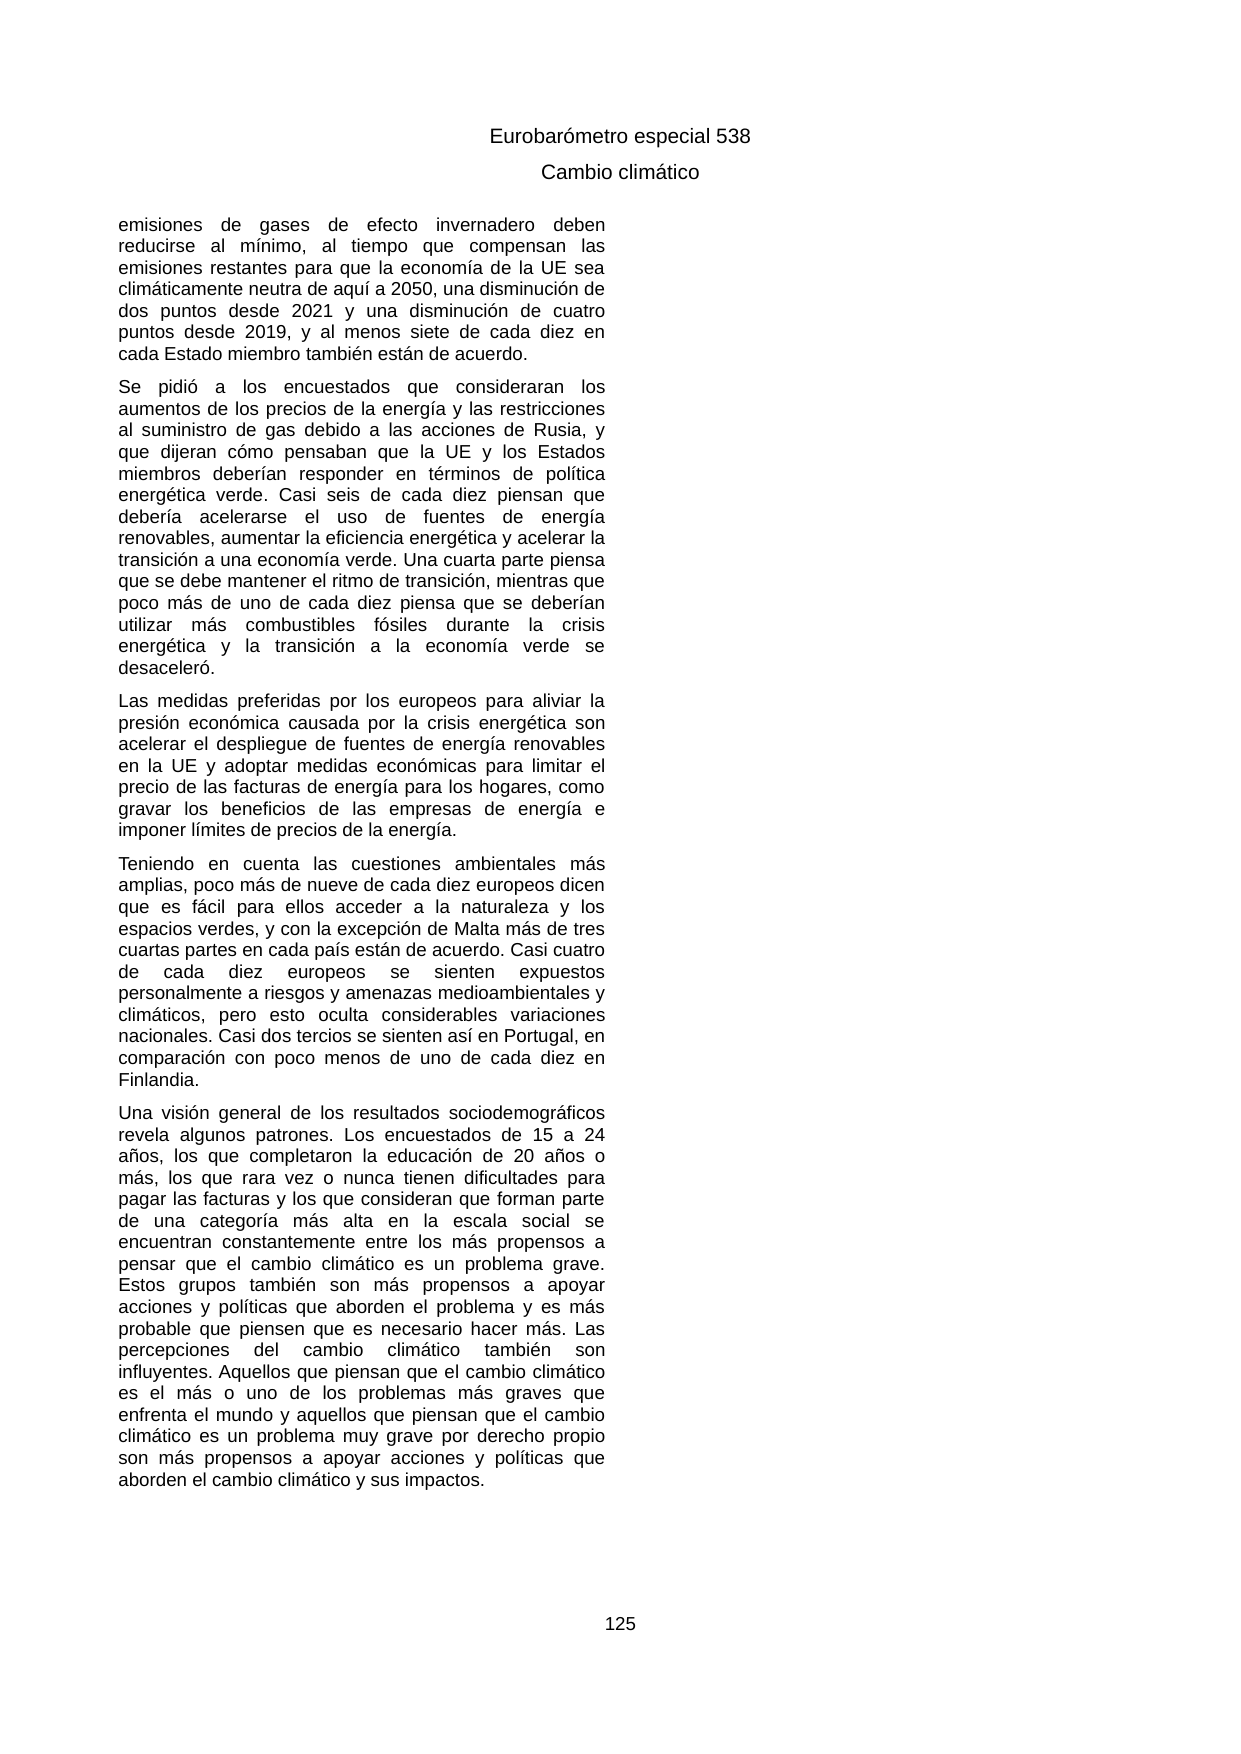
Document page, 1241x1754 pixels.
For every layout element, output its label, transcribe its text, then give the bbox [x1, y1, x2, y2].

text Se pidió a los encuestados que consideraran los aumentos de los precios de la energía y las restricciones al suministro de gas debido a las acciones de Rusia, y que dijeran cómo pensaban que la UE y los Estados miembros deberían responder en términos de política energética verde. Casi seis de cada diez piensan que debería acelerarse el uso de fuentes de energía renovables, aumentar la eficiencia energética y acelerar la transición a una economía verde. Una cuarta parte piensa que se debe mantener el ritmo de transición, mientras que poco más de uno de cada diez piensa que se deberían utilizar más combustibles fósiles durante la crisis energética y la transición a la economía verde se desaceleró. [118, 376, 605, 678]
text Teniendo en cuenta las cuestiones ambientales más amplias, poco más de nueve de cada diez europeos dicen que es fácil para ellos acceder a la naturaleza y los espacios verdes, y con la excepción de Malta más de tres cuartas partes en cada país están de acuerdo. Casi cuatro de cada diez europeos se sienten expuestos personalmente a riesgos y amenazas medioambientales y climáticos, pero esto oculta considerables variaciones nacionales. Casi dos tercios se sienten así en Portugal, en comparación con poco menos de uno de cada diez en Finlandia. [118, 853, 605, 1090]
text Las medidas preferidas por los europeos para aliviar la presión económica causada por la crisis energética son acelerar el despliegue de fuentes de energía renovables en la UE y adoptar medidas económicas para limitar el precio de las facturas de energía para los hogares, como gravar los beneficios de las empresas de energía e imponer límites de precios de la energía. [118, 690, 605, 841]
text emisiones de gases de efecto invernadero deben reducirse al mínimo, al tiempo que compensan las emisiones restantes para que la economía de la UE sea climáticamente neutra de aquí a 2050, una disminución de dos puntos desde 2021 y una disminución de cuatro puntos desde 2019, y al menos siete de cada diez en cada Estado miembro también están de acuerdo. [118, 213, 605, 364]
text Una visión general de los resultados sociodemográficos revela algunos patrones. Los encuestados de 15 a 24 años, los que completaron la educación de 20 años o más, los que rara vez o nunca tienen dificultades para pagar las facturas y los que consideran que forman parte de una categoría más alta en la escala social se encuentran constantemente entre los más propensos a pensar que el cambio climático es un problema grave. Estos grupos también son más propensos a apoyar acciones y políticas que aborden el problema y es más probable que piensen que es necesario hacer más. Las percepciones del cambio climático también son influyentes. Aquellos que piensan que el cambio climático es el más o uno de los problemas más graves que enfrenta el mundo y aquellos que piensan que el cambio climático es un problema muy grave por derecho propio son más propensos a apoyar acciones y políticas que aborden el cambio climático y sus impactos. [118, 1102, 605, 1490]
